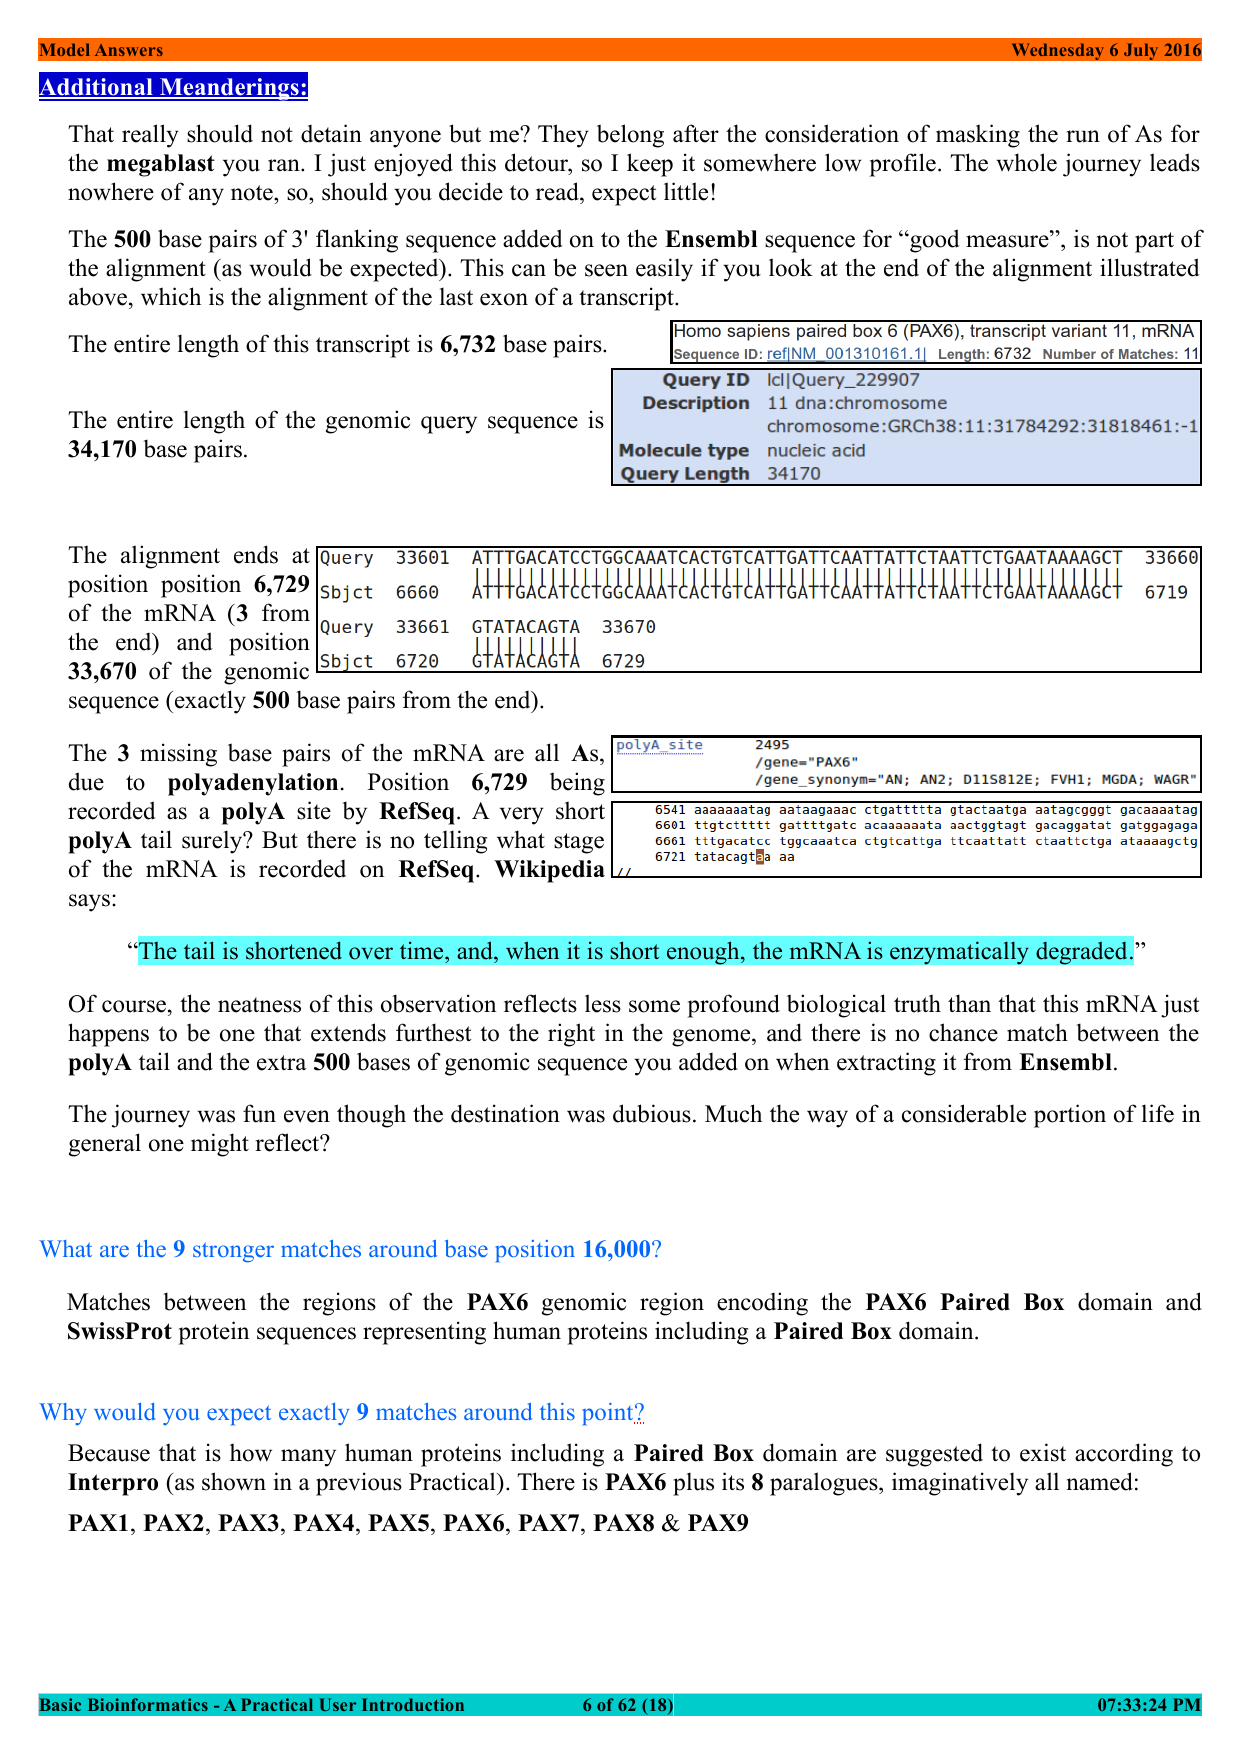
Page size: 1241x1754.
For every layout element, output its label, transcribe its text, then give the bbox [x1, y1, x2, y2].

text That really should not detain anyone but me? They belong after the consideration of masking the run of As for the megablast you ran. I just enjoyed this detour, so I keep it somewhere low profile. The whole journey leads nowhere of any note, so, should you decide to read, expect little! [68, 119, 1202, 206]
text What are the 9 stronger matches around base position 16,000? [38, 1234, 1202, 1263]
text “The tail is shortened over time, and, when it is short enough, the mRNA is enzymatically degraded.” [127, 936, 1202, 965]
text The 500 base pairs of 3' flanking sequence added on to the Ensembl sequence for “good measure”, is not part of the alignment (as would be expected). This can be seen easily if you look at the end of the alignment illustrated above, which is the alignment of the last exon of a transcript. [68, 224, 1202, 311]
text PAX1, PAX2, PAX3, PAX4, PAX5, PAX6, PAX7, PAX8 & PAX9 [68, 1508, 1202, 1537]
text Of course, the neatness of this observation reflects less some profound biological truth than that this mRNA just happens to be one that extends furthest to the right in the genome, and there is no chance match between the polyA tail and the extra 500 bases of genomic sequence you added on when extracting it from Ensembl. [68, 988, 1202, 1076]
picture [318, 548, 1200, 671]
text The entire length of the genomic query sequence is 34,170 base pairs. [68, 405, 611, 463]
text The 3 missing base pairs of the mRNA are all As, due to polyadenylation. Position 6,729 being recorded as a polyA site by RefSeq. A very short polyA tail surely? But there is no telling what stage of the mRNA is recorded on RefSeq. Wikipedia says: [68, 738, 1202, 912]
picture [613, 370, 1200, 484]
text Because that is how many human proteins including a Paired Box domain are suggested to exist according to Interpro (as shown in a previous Practical). There is PAX6 plus its 8 paralogues, imaginatively all named: [68, 1438, 1202, 1496]
picture [673, 322, 1200, 362]
picture [613, 738, 1200, 791]
picture [613, 803, 1200, 876]
text Matches between the regions of the PAX6 genomic region encoding the PAX6 Paired Box domain and SwissProt protein sequences representing human proteins including a Paired Box domain. [67, 1286, 1202, 1344]
text Why would you expect exactly 9 matches around this point? [38, 1397, 1202, 1426]
text The alignment ends at position position 6,729 of the mRNA (3 from the end) and position 33,670 of the genomic sequence (exactly 500 base pairs from the end). [68, 540, 1202, 714]
text The journey was fun even though the destination was dubious. Much the way of a considerable portion of life in general one might reflect? [68, 1099, 1202, 1157]
text Additional Meanderings: [38, 72, 1202, 101]
text The entire length of this transcript is 6,732 base pairs. [68, 329, 670, 358]
